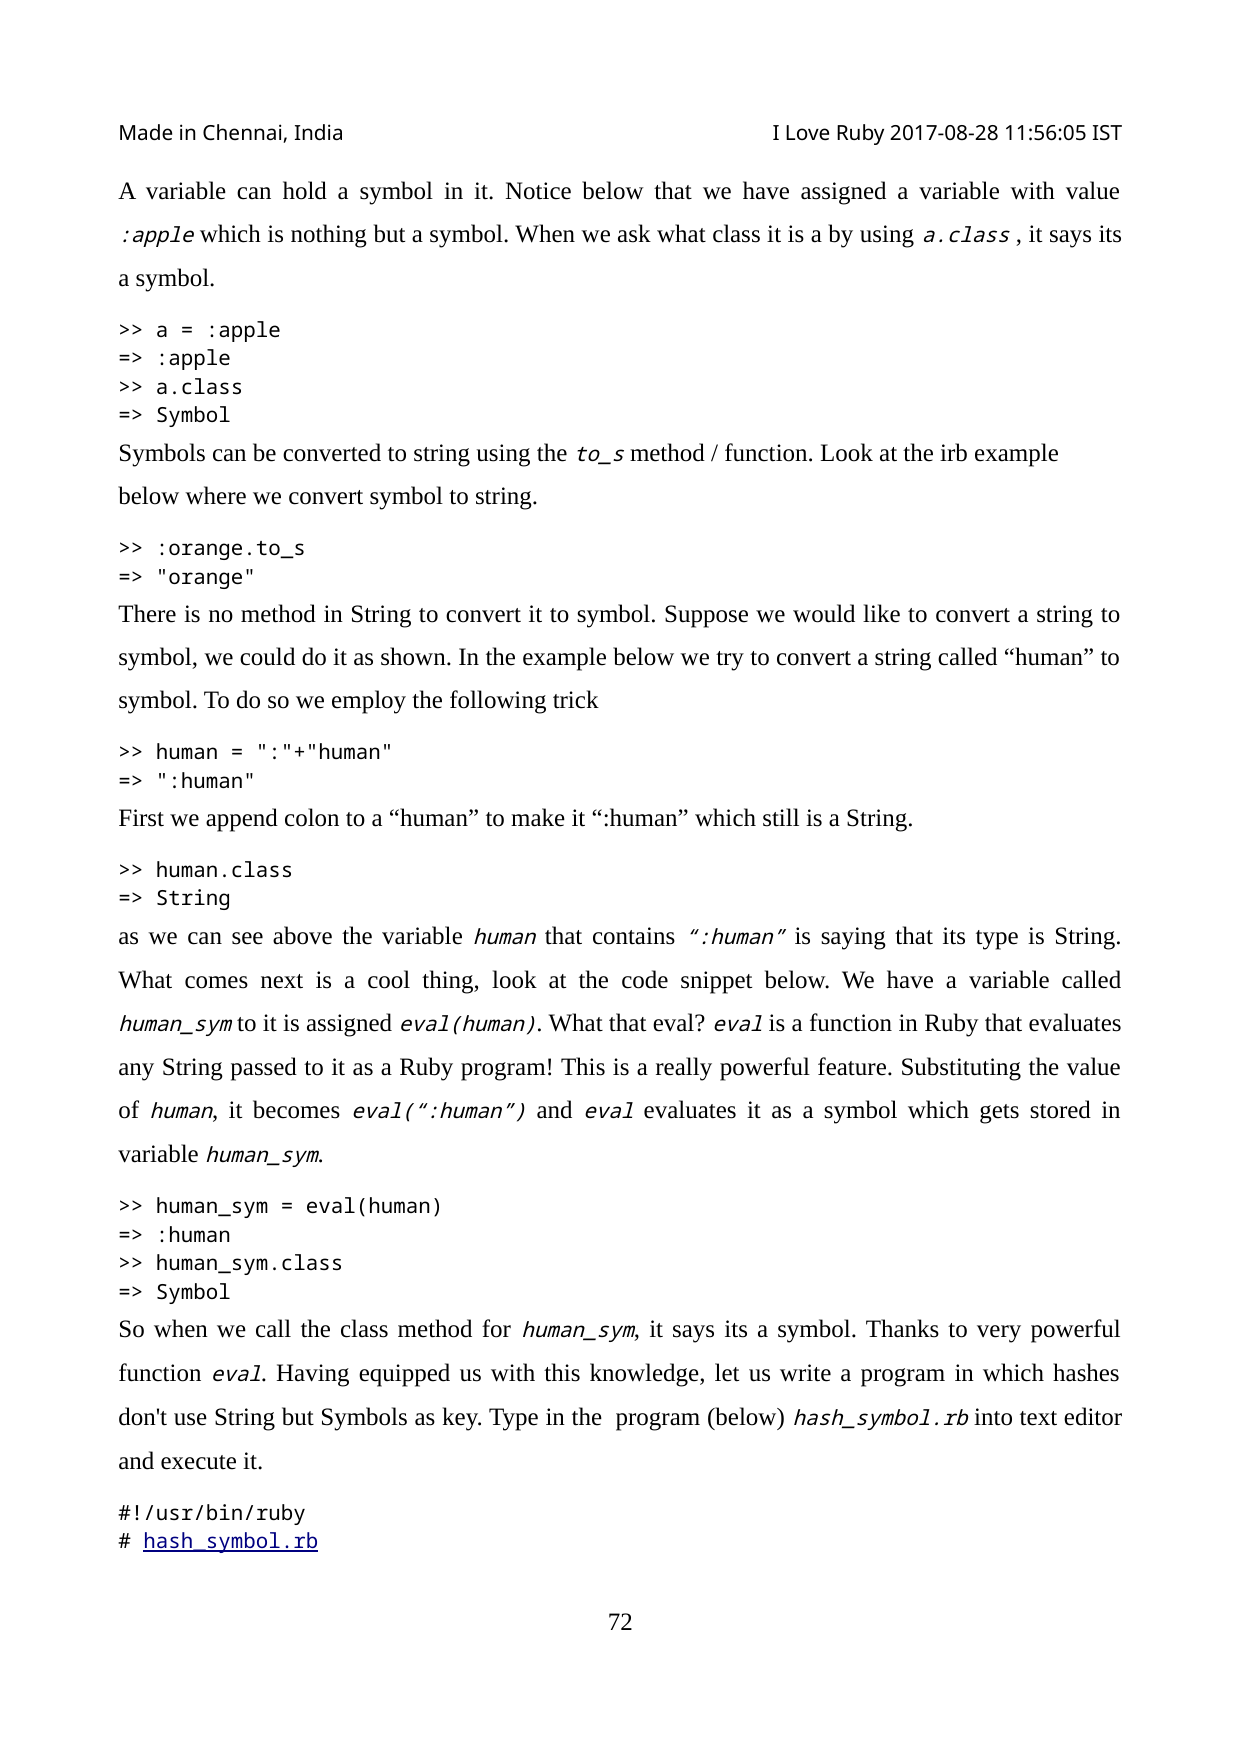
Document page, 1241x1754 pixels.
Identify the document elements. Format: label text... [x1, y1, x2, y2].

text >> human_sym = eval(human) [118, 1192, 1122, 1220]
text => ":human" [118, 766, 1122, 794]
text # hash_symbol.rb [118, 1526, 1122, 1555]
text >> a = :apple [118, 315, 1122, 343]
text => Symbol [118, 400, 1122, 429]
text as we can see above the variable human that contains “:human” is saying that its type is String. What comes next is a cool thing, look at the code snippet below. We have a variable called human_sym to it is assigned eval(human). What that eval? eval is a function in Ruby that evaluates any String passed to it as a Ruby program! This is a really powerful feature. Substituting the value of human, it becomes eval(“:human”) and eval evaluates it as a symbol which gets stored in variable human_sym. [118, 921, 1122, 1168]
text >> :orange.to_s [118, 533, 1122, 562]
text There is no method in String to convert it to symbol. Suppose we would like to convert a string to symbol, we could do it as shown. In the example below we try to convert a string called “human” to symbol. To do so we employ the following trick [118, 599, 1122, 714]
text => String [118, 883, 1122, 912]
text First we append colon to a “human” to make it “:human” which still is a String. [118, 803, 1122, 832]
text So when we call the class method for human_sym, it says its a symbol. Thanks to very powerful function eval. Having equipped us with this knowledge, let us write a program in which hashes don't use String but Symbols as key. Type in the program (below) hash_symbol.rb into text editor and execute it. [118, 1314, 1122, 1474]
text >> a.class [118, 372, 1122, 400]
text => :human [118, 1220, 1122, 1248]
text Symbols can be converted to string using the to_s method / function. Look at the irb example below where we convert symbol to string. [118, 438, 1122, 510]
text => :apple [118, 343, 1122, 372]
text => Symbol [118, 1277, 1122, 1305]
text >> human_sym.class [118, 1248, 1122, 1277]
text => "orange" [118, 562, 1122, 590]
text A variable can hold a symbol in it. Notice below that we have assigned a variable with value :apple which is nothing but a symbol. When we ask what class it is a by using a.class , it says its a symbol. [118, 176, 1122, 292]
text #!/usr/bin/ruby [118, 1498, 1122, 1526]
text >> human = ":"+"human" [118, 737, 1122, 766]
text >> human.class [118, 855, 1122, 883]
